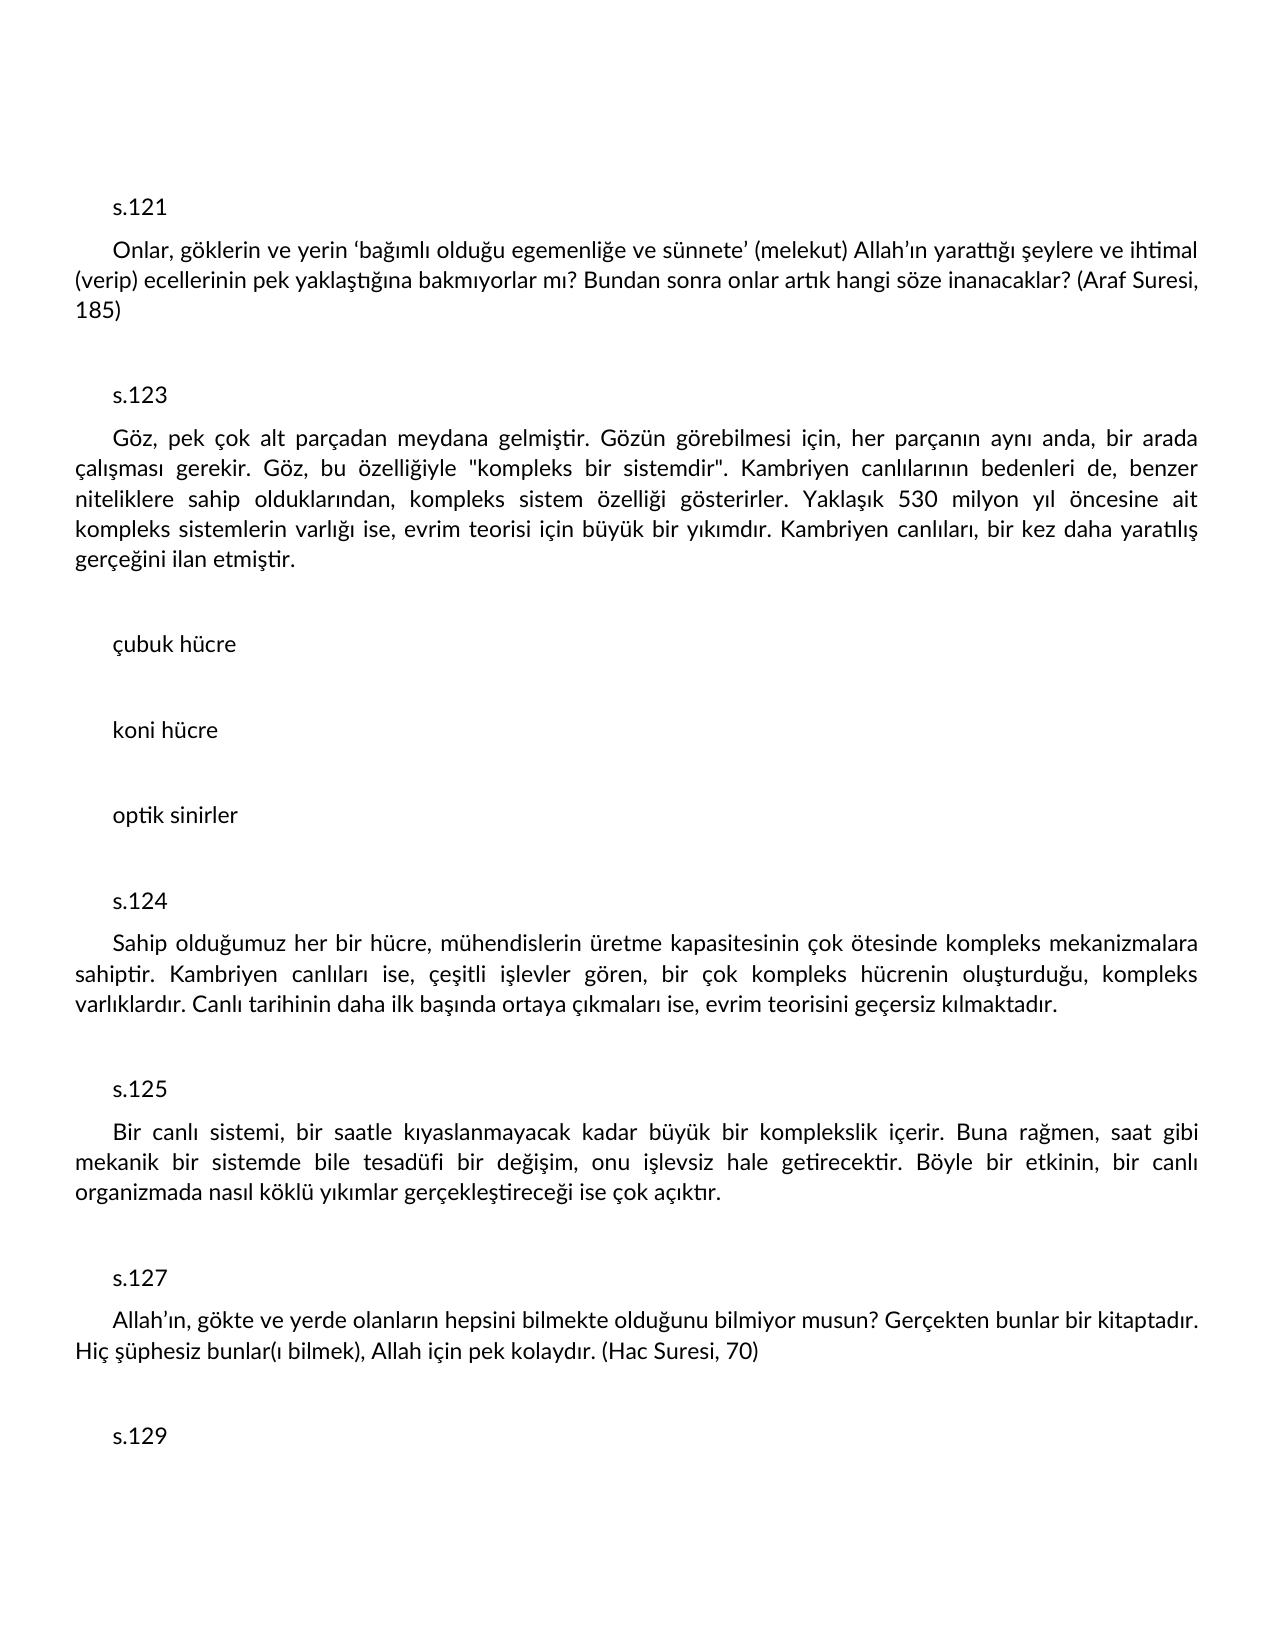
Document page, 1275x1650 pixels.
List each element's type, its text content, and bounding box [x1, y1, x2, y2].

text Bir canlı sistemi, bir saatle kıyaslanmayacak kadar büyük bir komplekslik içerir. Buna rağmen, saat gibi mekanik bir sistemde bile tesadüfi bir değişim, onu işlevsiz hale getirecektir. Böyle bir etkinin, bir canlı organizmada nasıl köklü yıkımlar gerçekleştireceği ise çok açıktır. [75, 1118, 1200, 1206]
text çubuk hücre [75, 630, 1200, 658]
text Allah’ın, gökte ve yerde olanların hepsini bilmekte olduğunu bilmiyor musun? Gerçekten bunlar bir kitaptadır. Hiç şüphesiz bunlar(ı bilmek), Allah için pek kolaydır. (Hac Suresi, 70) [75, 1306, 1200, 1364]
text s.124 [75, 886, 1200, 914]
text s.125 [75, 1075, 1200, 1102]
text koni hücre [75, 716, 1200, 743]
text Göz, pek çok alt parçadan meydana gelmiştir. Gözün görebilmesi için, her parçanın aynı anda, bir arada çalışması gerekir. Göz, bu özelliğiyle "kompleks bir sistemdir". Kambriyen canlılarının bedenleri de, benzer niteliklere sahip olduklarından, kompleks sistem özelliği gösterirler. Yaklaşık 530 milyon yıl öncesine ait kompleks sistemlerin varlığı ise, evrim teorisi için büyük bir yıkımdır. Kambriyen canlıları, bir kez daha yaratılış gerçeğini ilan etmiştir. [75, 424, 1200, 572]
text s.129 [75, 1422, 1200, 1449]
text s.123 [75, 381, 1200, 409]
text s.127 [75, 1263, 1200, 1291]
text s.121 [75, 193, 1200, 220]
text optik sinirler [75, 801, 1200, 828]
text Onlar, göklerin ve yerin ‘bağımlı olduğu egemenliğe ve sünnete’ (melekut) Allah’ın yarattığı şeylere ve ihtimal (verip) ecellerinin pek yaklaştığına bakmıyorlar mı? Bundan sonra onlar artık hangi söze inanacaklar? (Araf Suresi, 185) [75, 235, 1200, 323]
text Sahip olduğumuz her bir hücre, mühendislerin üretme kapasitesinin çok ötesinde kompleks mekanizmalara sahiptir. Kambriyen canlıları ise, çeşitli işlevler gören, bir çok kompleks hücrenin oluşturduğu, kompleks varlıklardır. Canlı tarihinin daha ilk başında ortaya çıkmaları ise, evrim teorisini geçersiz kılmaktadır. [75, 929, 1200, 1017]
